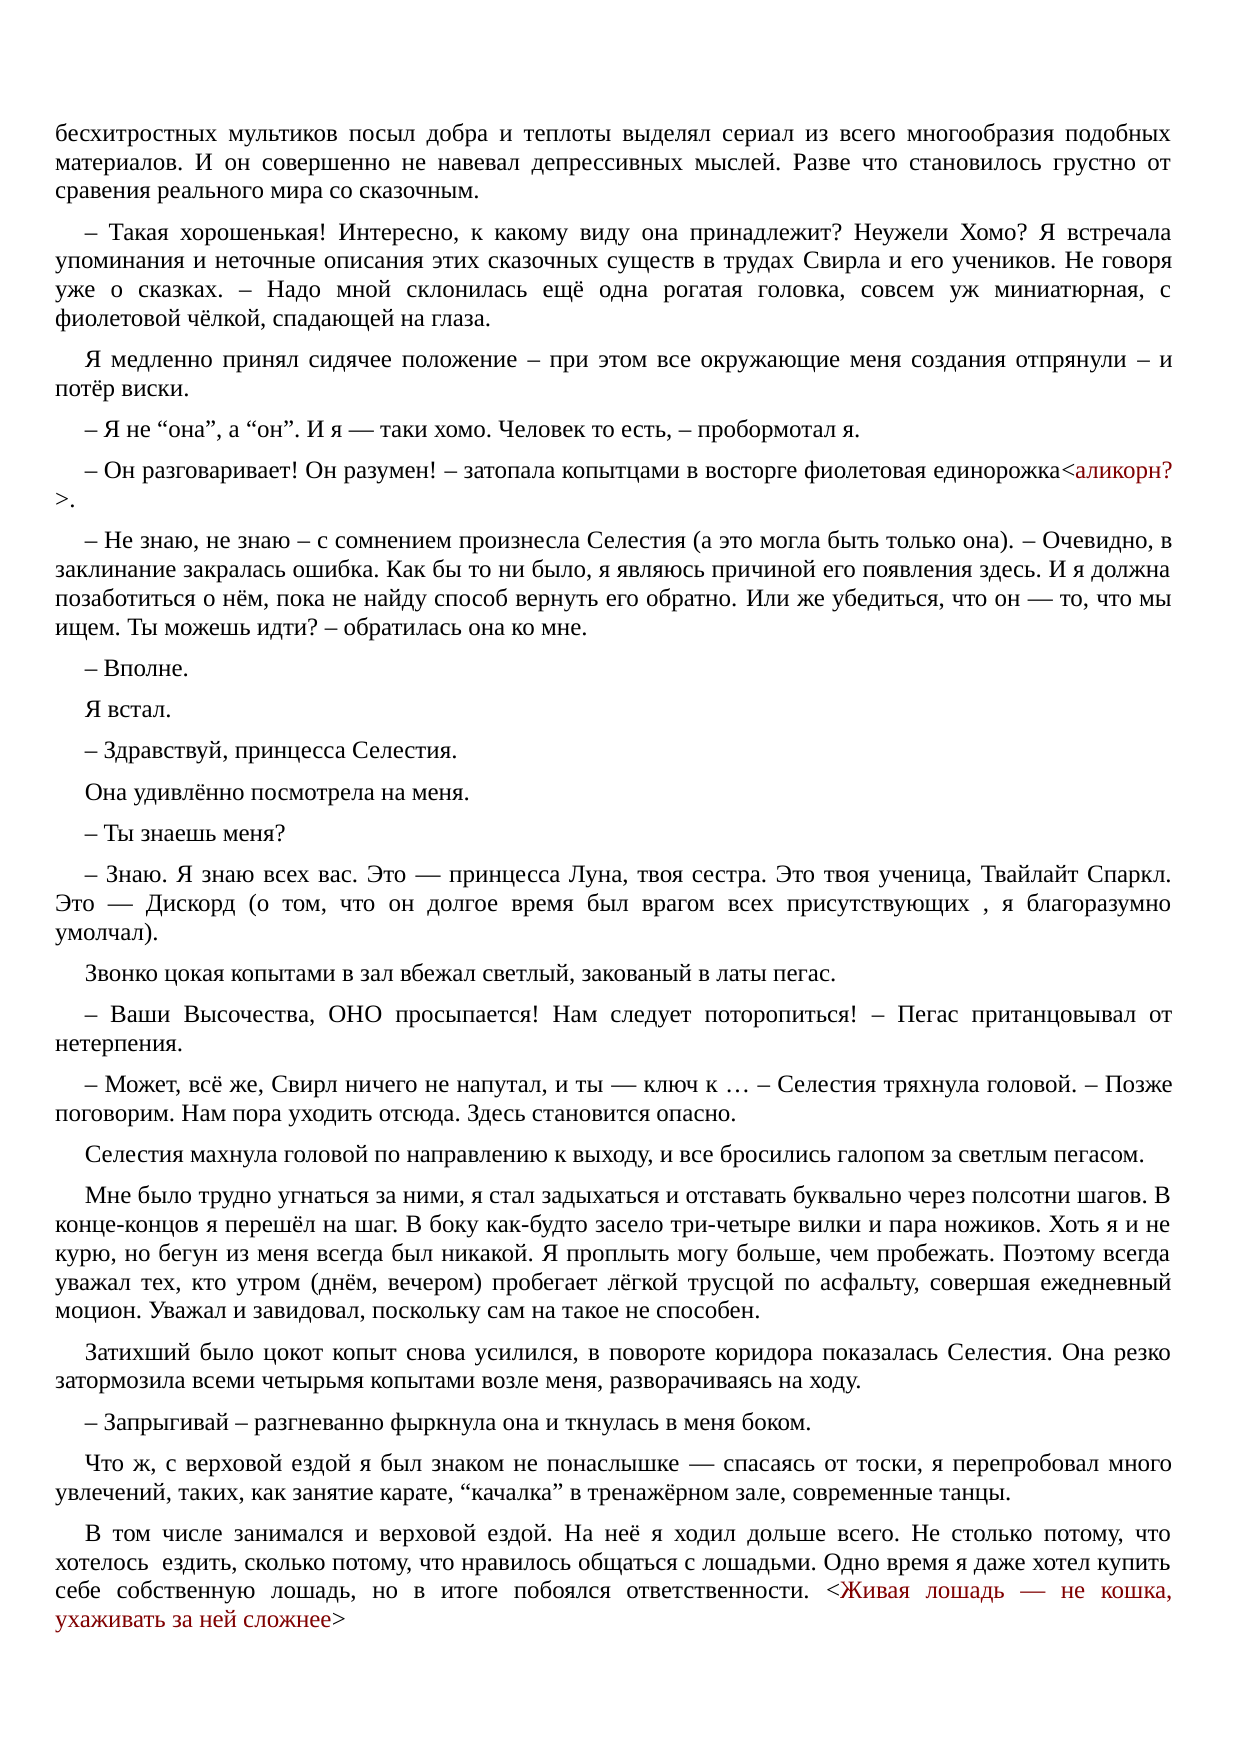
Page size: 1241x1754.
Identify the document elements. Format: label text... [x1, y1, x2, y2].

text Я медленно принял сидячее положение – при этом все окружающие меня создания отпрянули – и потёр виски. [55, 344, 1172, 402]
text бесхитростных мультиков посыл добра и теплоты выделял сериал из всего многообразия подобных материалов. И он совершенно не навевал депрессивных мыслей. Разве что становилось грустно от сравения реального мира со сказочным. [55, 118, 1172, 204]
text – Знаю. Я знаю всех вас. Это — принцесса Луна, твоя сестра. Это твоя ученица, Твайлайт Спаркл. Это — Дискорд (о том, что он долгое время был врагом всех присутствующих , я благоразумно умолчал). [55, 859, 1172, 946]
text – Запрыгивай – разгневанно фыркнула она и ткнулась в меня боком. [55, 1407, 1172, 1436]
text – Ваши Высочества, ОНО просыпается! Нам следует поторопиться! – Пегас пританцовывал от нетерпения. [55, 999, 1172, 1057]
text Селестия махнула головой по направлению к выходу, и все бросились галопом за светлым пегасом. [55, 1139, 1172, 1168]
text Звонко цокая копытами в зал вбежал светлый, закованый в латы пегас. [55, 958, 1172, 987]
text Я встал. [55, 694, 1172, 723]
text – Не знаю, не знаю – с сомнением произнесла Селестия (а это могла быть только она). – Очевидно, в заклинание закралась ошибка. Как бы то ни было, я являюсь причиной его появления здесь. И я должна позаботиться о нём, пока не найду способ вернуть его обратно. Или же убедиться, что он — то, что мы ищем. Ты можешь идти? – обратилась она ко мне. [55, 526, 1172, 641]
text – Здравствуй, принцесса Селестия. [55, 736, 1172, 764]
text Мне было трудно угнаться за ними, я стал задыхаться и отставать буквально через полсотни шагов. В конце-концов я перешёл на шаг. В боку как-будто засело три-четыре вилки и пара ножиков. Хоть я и не курю, но бегун из меня всегда был никакой. Я проплыть могу больше, чем пробежать. Поэтому всегда уважал тех, кто утром (днём, вечером) пробегает лёгкой трусцой по асфальту, совершая ежедневный моцион. Уважал и завидовал, поскольку сам на такое не способен. [55, 1181, 1172, 1324]
text Она удивлённо посмотрела на меня. [55, 777, 1172, 806]
text – Может, всё же, Свирл ничего не напутал, и ты — ключ к … – Селестия тряхнула головой. – Позже поговорим. Нам пора уходить отсюда. Здесь становится опасно. [55, 1069, 1172, 1127]
text Что ж, с верховой ездой я был знаком не понаслышке — спасаясь от тоски, я перепробовал много увлечений, таких, как занятие карате, “качалка” в тренажёрном зале, современные танцы. [55, 1448, 1172, 1506]
text – Ты знаешь меня? [55, 818, 1172, 847]
text Затихший было цокот копыт снова усилился, в повороте коридора показалась Селестия. Она резко затормозила всеми четырьмя копытами возле меня, разворачиваясь на ходу. [55, 1337, 1172, 1394]
text – Такая хорошенькая! Интересно, к какому виду она принадлежит? Неужели Хомо? Я встречала упоминания и неточные описания этих сказочных существ в трудах Свирла и его учеников. Не говоря уже о сказках. – Надо мной склонилась ещё одна рогатая головка, совсем уж миниатюрная, с фиолетовой чёлкой, спадающей на глаза. [55, 217, 1172, 332]
text – Вполне. [55, 653, 1172, 682]
text – Я не “она”, а “он”. И я — таки хомо. Человек то есть, – пробормотал я. [55, 414, 1172, 443]
text В том числе занимался и верховой ездой. На неё я ходил дольше всего. Не столько потому, что хотелось ездить, сколько потому, что нравилось общаться с лошадьми. Одно время я даже хотел купить себе собственную лошадь, но в итоге побоялся ответственности. <Живая лошадь — не кошка, ухаживать за ней сложнее> [55, 1518, 1172, 1633]
text – Он разговаривает! Он разумен! – затопала копытцами в восторге фиолетовая единорожка<аликорн?>. [55, 456, 1172, 513]
